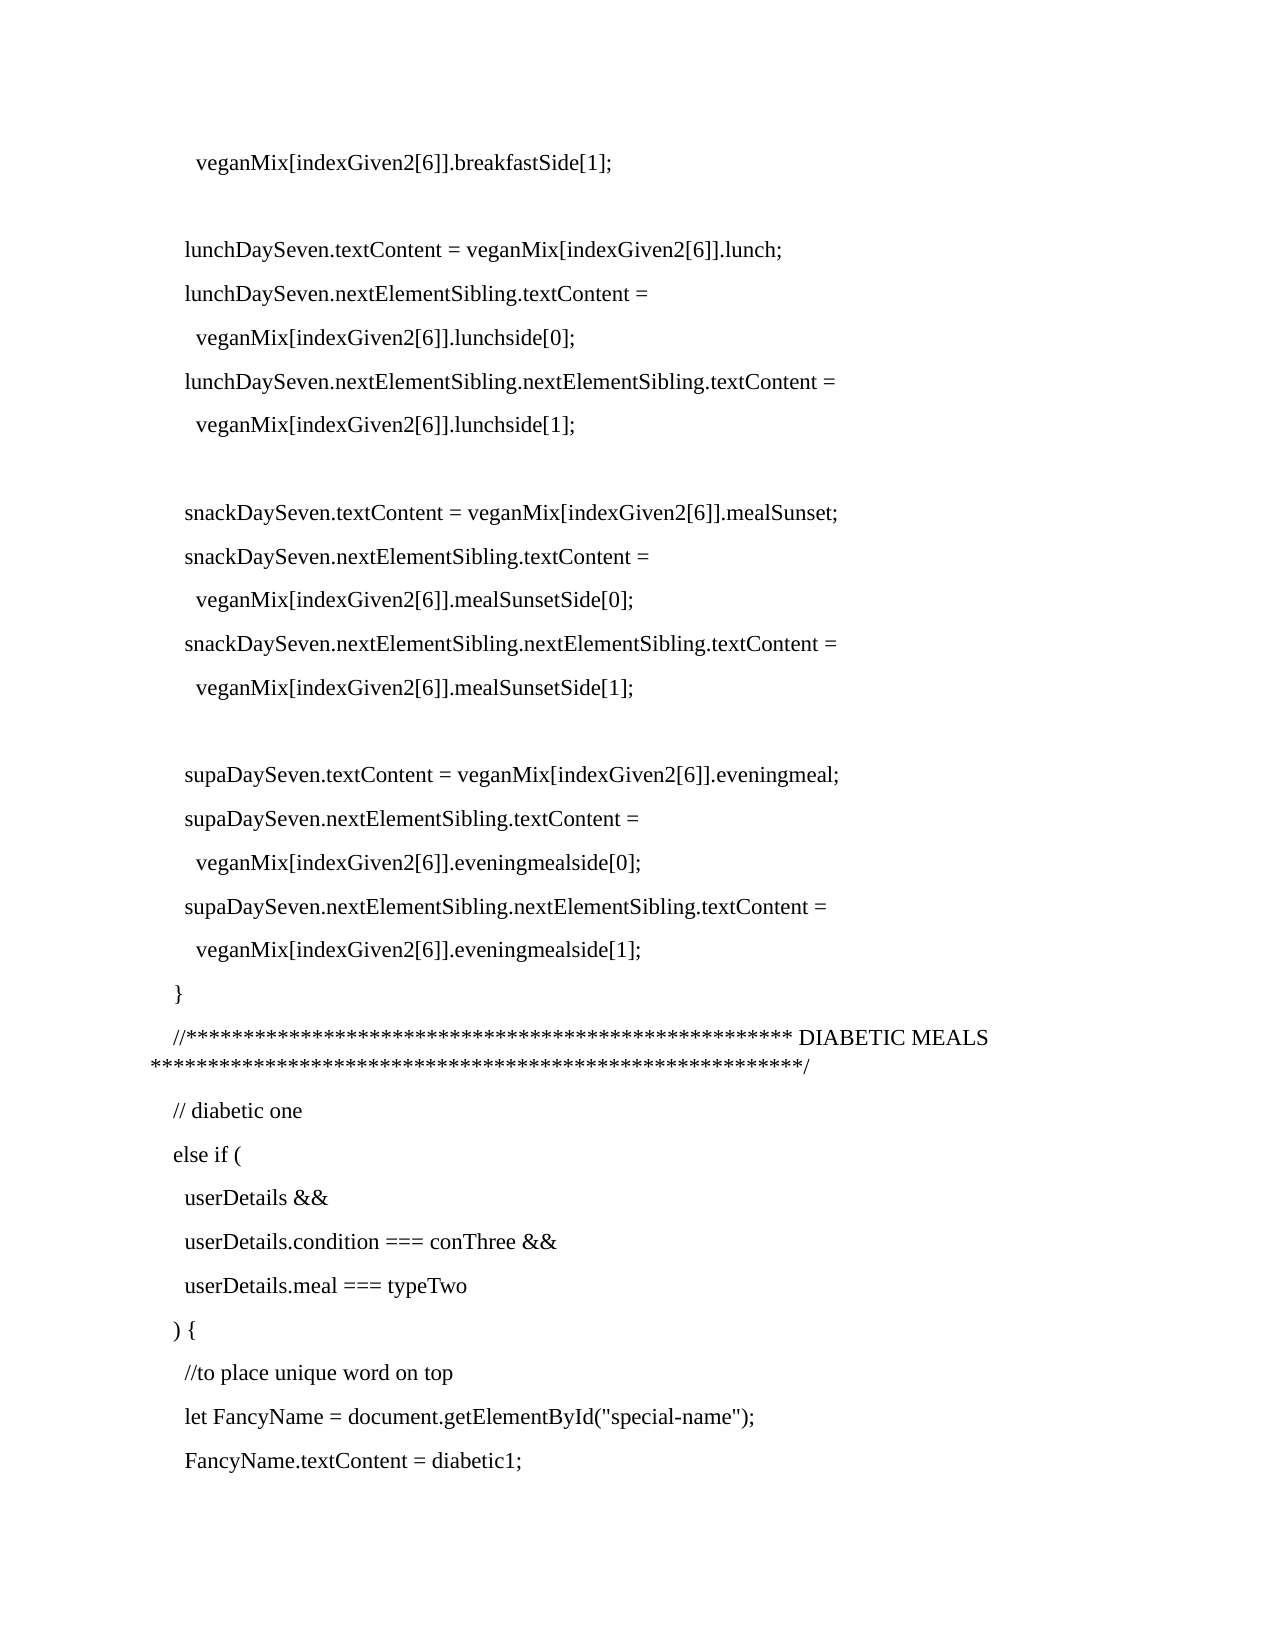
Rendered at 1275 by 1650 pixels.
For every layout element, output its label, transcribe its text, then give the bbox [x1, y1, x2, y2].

text // diabetic one [150, 1098, 1125, 1123]
text supaDaySeven.textContent = veganMix[indexGiven2[6]].eveningmeal; [150, 762, 1125, 788]
text veganMix[indexGiven2[6]].eveningmealside[0]; [150, 850, 1125, 875]
text veganMix[indexGiven2[6]].mealSunsetSide[0]; [150, 587, 1125, 613]
text veganMix[indexGiven2[6]].eveningmealside[1]; [150, 937, 1125, 963]
text snackDaySeven.nextElementSibling.textContent = [150, 544, 1125, 569]
text lunchDaySeven.textContent = veganMix[indexGiven2[6]].lunch; [150, 237, 1125, 263]
text //to place unique word on top [150, 1360, 1125, 1386]
text veganMix[indexGiven2[6]].lunchside[1]; [150, 412, 1125, 438]
text snackDaySeven.textContent = veganMix[indexGiven2[6]].mealSunset; [150, 500, 1125, 525]
text veganMix[indexGiven2[6]].mealSunsetSide[1]; [150, 675, 1125, 700]
text //***************************************************** DIABETIC MEALS *********************************************************/ [150, 1025, 1125, 1079]
text userDetails && [150, 1185, 1125, 1211]
text supaDaySeven.nextElementSibling.nextElementSibling.textContent = [150, 894, 1125, 919]
text veganMix[indexGiven2[6]].lunchside[0]; [150, 325, 1125, 350]
text veganMix[indexGiven2[6]].breakfastSide[1]; [150, 150, 1125, 175]
text ) { [150, 1317, 1125, 1342]
text } [150, 981, 1125, 1007]
text snackDaySeven.nextElementSibling.nextElementSibling.textContent = [150, 631, 1125, 657]
text userDetails.condition === conThree && [150, 1229, 1125, 1254]
text userDetails.meal === typeTwo [150, 1273, 1125, 1298]
text lunchDaySeven.nextElementSibling.textContent = [150, 281, 1125, 307]
text FancyName.textContent = diabetic1; [150, 1448, 1125, 1473]
text supaDaySeven.nextElementSibling.textContent = [150, 806, 1125, 832]
text lunchDaySeven.nextElementSibling.nextElementSibling.textContent = [150, 369, 1125, 394]
text else if ( [150, 1142, 1125, 1167]
text let FancyName = document.getElementById("special-name"); [150, 1404, 1125, 1429]
